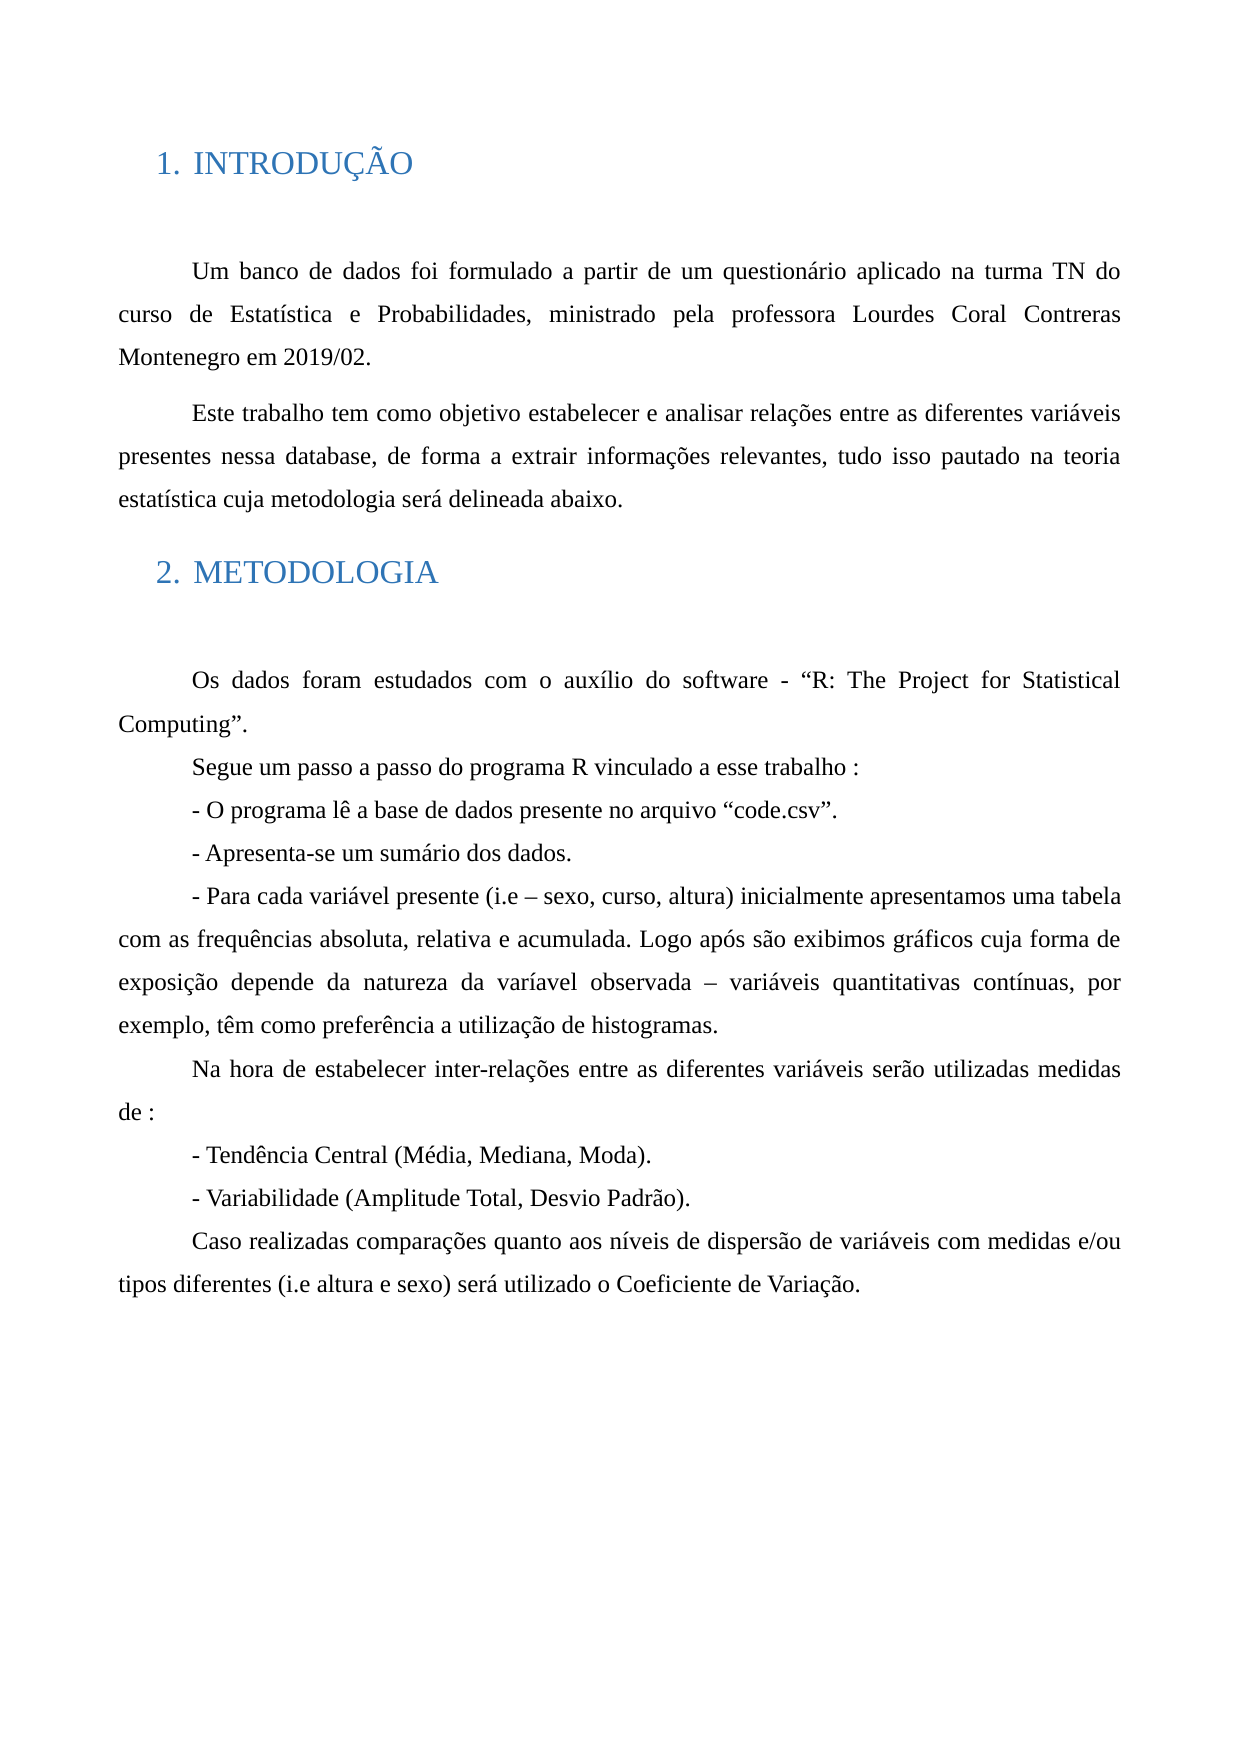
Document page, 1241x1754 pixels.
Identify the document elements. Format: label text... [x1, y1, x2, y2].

text - Tendência Central (Média, Mediana, Moda). [118, 1140, 1122, 1169]
subtitle METODOLOGIA [156, 552, 1122, 591]
text Os dados foram estudados com o auxílio do software - “R: The Project for Statistical Computing”. [118, 666, 1122, 737]
text - Variabilidade (Amplitude Total, Desvio Padrão). [118, 1183, 1122, 1212]
text Caso realizadas comparações quanto aos níveis de dispersão de variáveis com medidas e/ou tipos diferentes (i.e altura e sexo) será utilizado o Coeficiente de Variação. [118, 1226, 1122, 1298]
text - Apresenta-se um sumário dos dados. [118, 838, 1122, 867]
subtitle INTRODUÇÃO [156, 143, 1122, 181]
text Um banco de dados foi formulado a partir de um questionário aplicado na turma TN do curso de Estatística e Probabilidades, ministrado pela professora Lourdes Coral Contreras Montenegro em 2019/02. [118, 256, 1122, 371]
text Este trabalho tem como objetivo estabelecer e analisar relações entre as diferentes variáveis presentes nessa database, de forma a extrair informações relevantes, tudo isso pautado na teoria estatística cuja metodologia será delineada abaixo. [118, 398, 1122, 513]
text Na hora de estabelecer inter-relações entre as diferentes variáveis serão utilizadas medidas de : [118, 1054, 1122, 1126]
text Segue um passo a passo do programa R vinculado a esse trabalho : [118, 752, 1122, 781]
text - Para cada variável presente (i.e – sexo, curso, altura) inicialmente apresentamos uma tabela com as frequências absoluta, relativa e acumulada. Logo após são exibimos gráficos cuja forma de exposição depende da natureza da varíavel observada – variáveis quantitativas contínuas, por exemplo, têm como preferência a utilização de histogramas. [118, 881, 1122, 1039]
text - O programa lê a base de dados presente no arquivo “code.csv”. [118, 795, 1122, 824]
